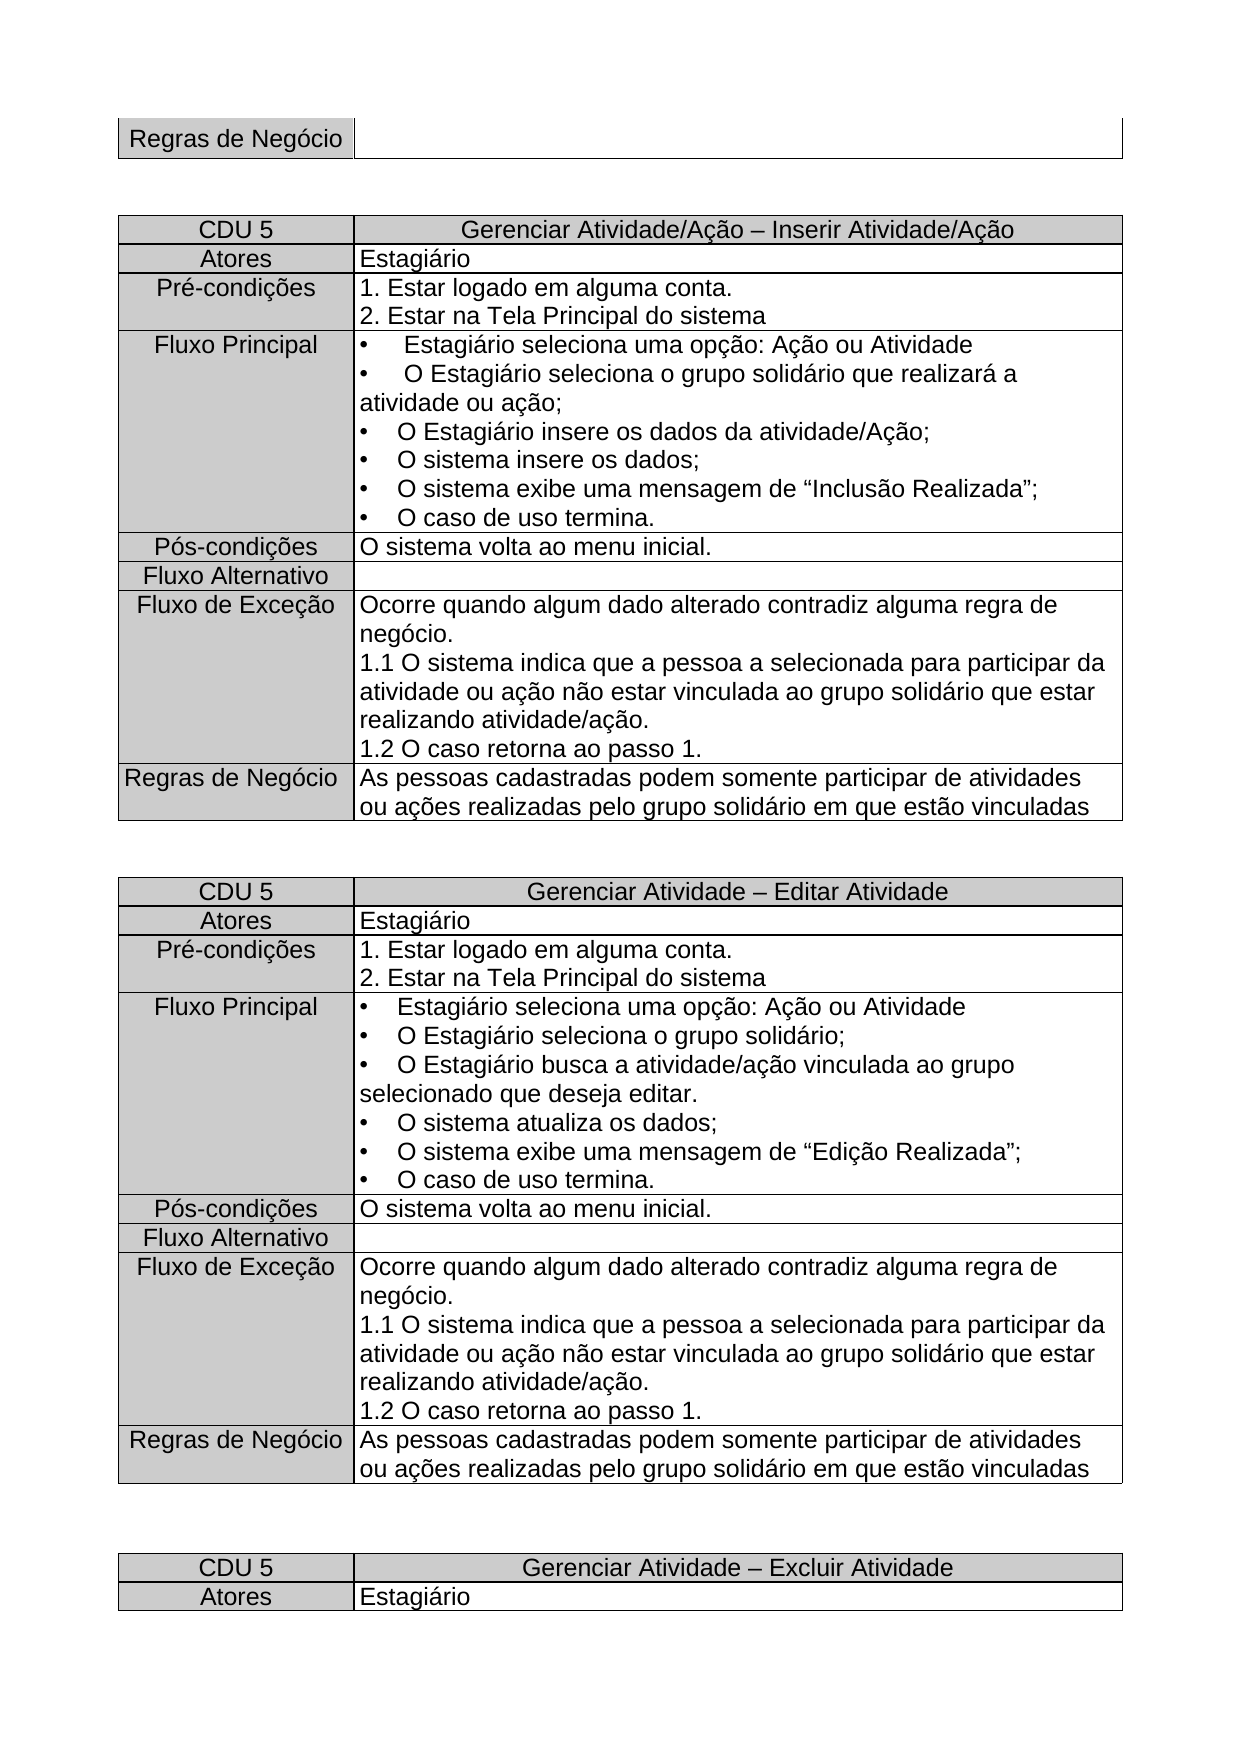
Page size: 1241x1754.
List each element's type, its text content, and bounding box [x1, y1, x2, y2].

table_cell Estagiário seleciona uma opção: Ação ou Atividade O Estagiário seleciona o grupo solidário que realizará a atividade ou ação; O Estagiário insere os dados da atividade/Ação; O sistema insere os dados; O sistema exibe uma mensagem de “Inclusão Realizada”; O caso de uso termina. [355, 331, 1122, 532]
table_cell O sistema volta ao menu inicial. [355, 533, 1122, 561]
table_header CDU 5 [119, 216, 353, 243]
table_cell Ocorre quando algum dado alterado contradiz alguma regra de negócio. 1.1 O sistema indica que a pessoa a selecionada para participar da atividade ou ação não estar vinculada ao grupo solidário que estar realizando atividade/ação. 1.2 O caso retorna ao passo 1. [355, 591, 1122, 763]
table_cell [355, 118, 1122, 158]
table_cell Regras de Negócio [119, 764, 353, 820]
table_cell O sistema volta ao menu inicial. [355, 1195, 1122, 1223]
table_cell Pré-condições [119, 936, 353, 992]
table_cell Fluxo de Exceção [119, 591, 353, 763]
table_cell [355, 562, 1122, 590]
table_cell As pessoas cadastradas podem somente participar de atividades ou ações realizadas pelo grupo solidário em que estão vinculadas [355, 764, 1122, 820]
table_cell Regras de Negócio [119, 1426, 353, 1483]
table_cell Pós-condições [119, 1195, 353, 1223]
table_cell Fluxo Alternativo [119, 1224, 353, 1252]
table_cell [355, 1224, 1122, 1252]
table_header CDU 5 [119, 878, 353, 905]
table_cell Fluxo Alternativo [119, 562, 353, 590]
table_cell Estagiário seleciona uma opção: Ação ou Atividade O Estagiário seleciona o grupo solidário; O Estagiário busca a atividade/ação vinculada ao grupo selecionado que deseja editar. O sistema atualiza os dados; O sistema exibe uma mensagem de “Edição Realizada”; O caso de uso termina. [355, 993, 1122, 1194]
table_cell Pré-condições [119, 274, 353, 330]
table_cell As pessoas cadastradas podem somente participar de atividades ou ações realizadas pelo grupo solidário em que estão vinculadas [355, 1426, 1122, 1483]
table_cell Atores [119, 907, 353, 934]
table_cell 1. Estar logado em alguma conta. 2. Estar na Tela Principal do sistema [355, 936, 1122, 992]
table_cell Pós-condições [119, 533, 353, 561]
table_header CDU 5 [119, 1554, 353, 1581]
table_cell Atores [119, 245, 353, 272]
table_cell Fluxo Principal [119, 331, 353, 532]
table_cell Ocorre quando algum dado alterado contradiz alguma regra de negócio. 1.1 O sistema indica que a pessoa a selecionada para participar da atividade ou ação não estar vinculada ao grupo solidário que estar realizando atividade/ação. 1.2 O caso retorna ao passo 1. [355, 1253, 1122, 1425]
table_cell 1. Estar logado em alguma conta. 2. Estar na Tela Principal do sistema [355, 274, 1122, 330]
table_header Gerenciar Atividade/Ação – Inserir Atividade/Ação [355, 216, 1122, 243]
table_cell Atores [119, 1583, 353, 1610]
table_cell Estagiário [355, 907, 1122, 934]
table_header Gerenciar Atividade – Editar Atividade [355, 878, 1122, 905]
table_cell Fluxo de Exceção [119, 1253, 353, 1425]
table_cell Regras de Negócio [119, 118, 353, 158]
table_cell Estagiário [355, 1583, 1122, 1610]
table_header Gerenciar Atividade – Excluir Atividade [355, 1554, 1122, 1581]
table_cell Fluxo Principal [119, 993, 353, 1194]
table_cell Estagiário [355, 245, 1122, 272]
